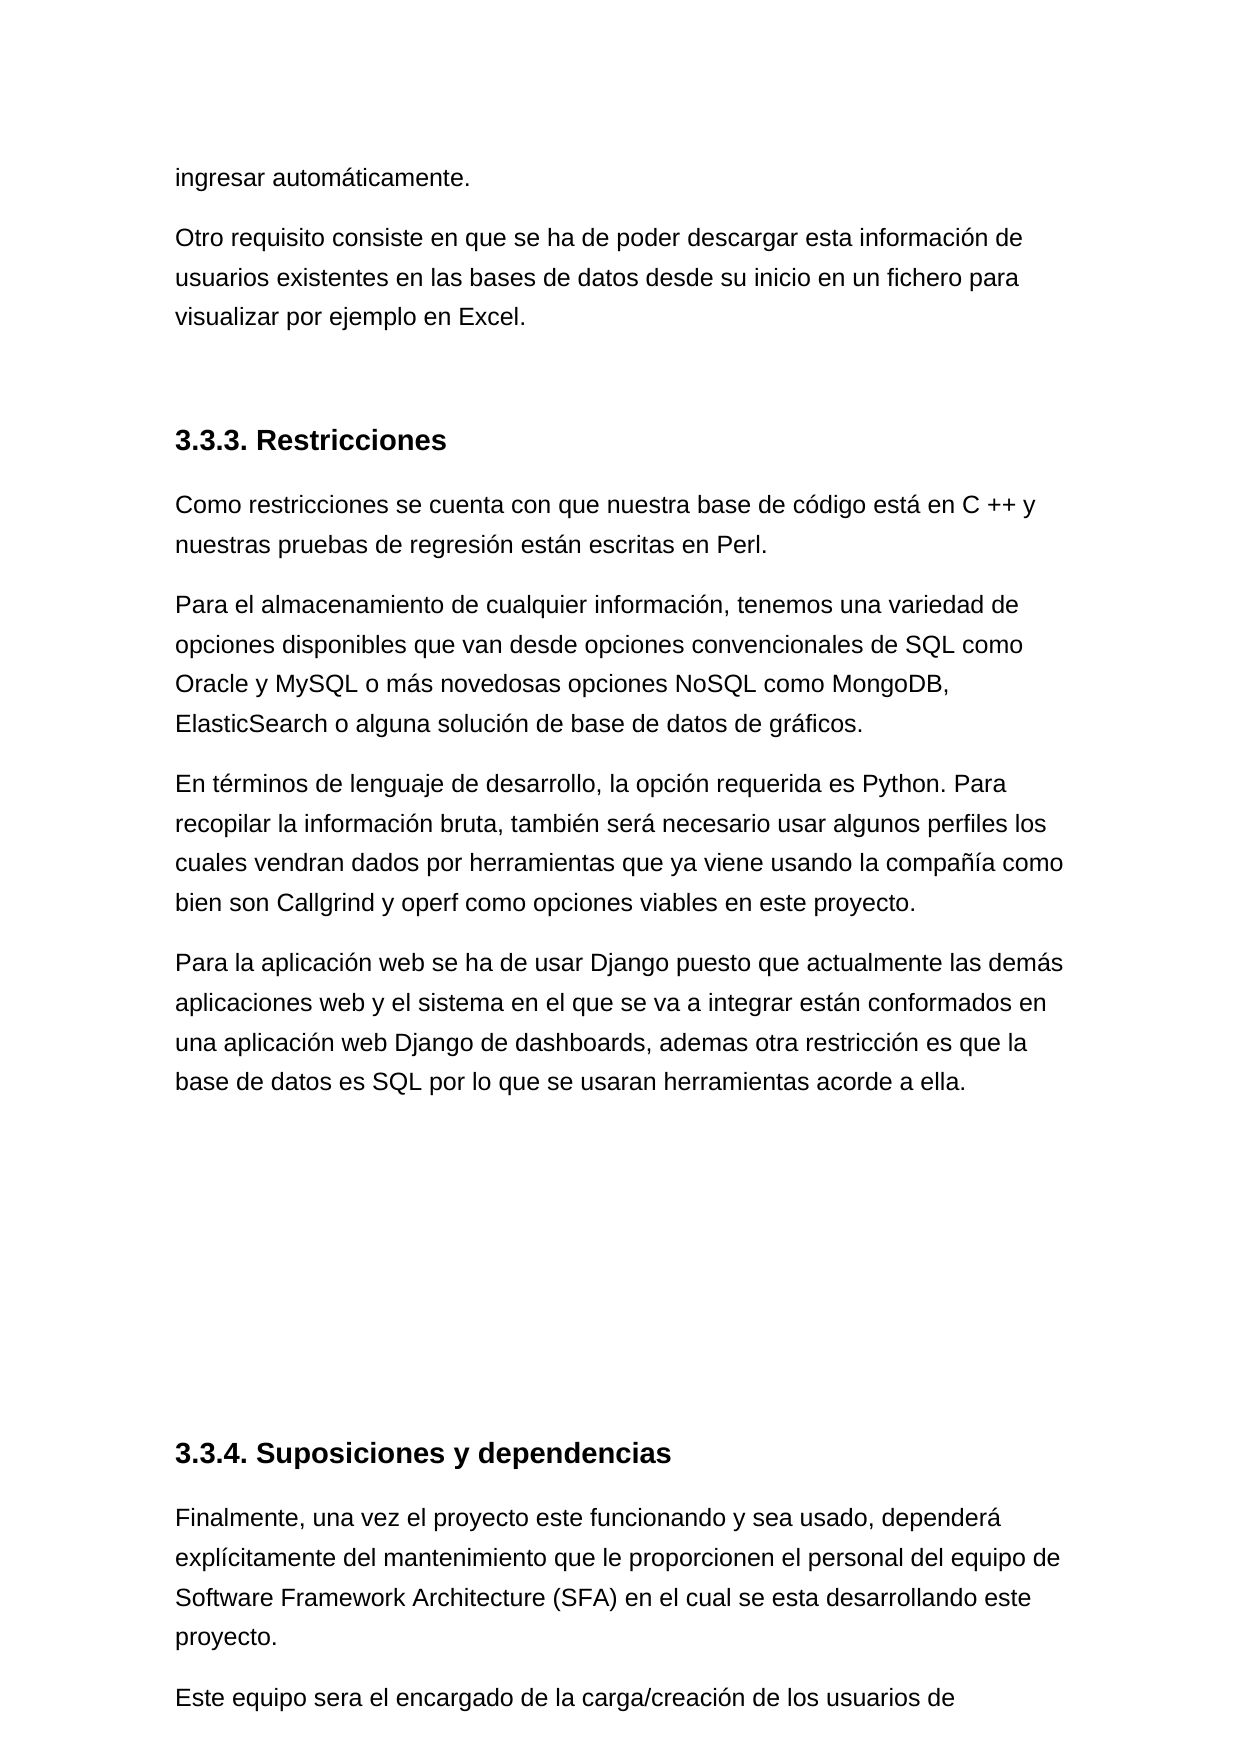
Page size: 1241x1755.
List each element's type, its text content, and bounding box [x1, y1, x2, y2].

text 3.3.3. Restricciones [175, 423, 1065, 456]
text Este equipo sera el encargado de la carga/creación de los usuarios de [175, 1682, 1065, 1711]
text En términos de lenguaje de desarrollo, la opción requerida es Python. Para recopilar la información bruta, también será necesario usar algunos perfiles los cuales vendran dados por herramientas que ya viene usando la compañía como bien son Callgrind y operf como opciones viables en este proyecto. [175, 769, 1065, 917]
text Para el almacenamiento de cualquier información, tenemos una variedad de opciones disponibles que van desde opciones convencionales de SQL como Oracle y MySQL o más novedosas opciones NoSQL como MongoDB, ElasticSearch o alguna solución de base de datos de gráficos. [175, 590, 1065, 737]
text ingresar automáticamente. [175, 162, 1065, 191]
text Como restricciones se cuenta con que nuestra base de código está en C ++ y nuestras pruebas de regresión están escritas en Perl. [175, 490, 1065, 558]
text Otro requisito consiste en que se ha de poder descargar esta información de usuarios existentes en las bases de datos desde su inicio en un fichero para visualizar por ejemplo en Excel. [175, 223, 1065, 331]
text Finalmente, una vez el proyecto este funcionando y sea usado, dependerá explícitamente del mantenimiento que le proporcionen el personal del equipo de Software Framework Architecture (SFA) en el cual se esta desarrollando este proyecto. [175, 1503, 1065, 1651]
text 3.3.4. Suposiciones y dependencias [175, 1436, 1065, 1470]
text Para la aplicación web se ha de usar Django puesto que actualmente las demás aplicaciones web y el sistema en el que se va a integrar están conformados en una aplicación web Django de dashboards, ademas otra restricción es que la base de datos es SQL por lo que se usaran herramientas acorde a ella. [175, 948, 1065, 1096]
